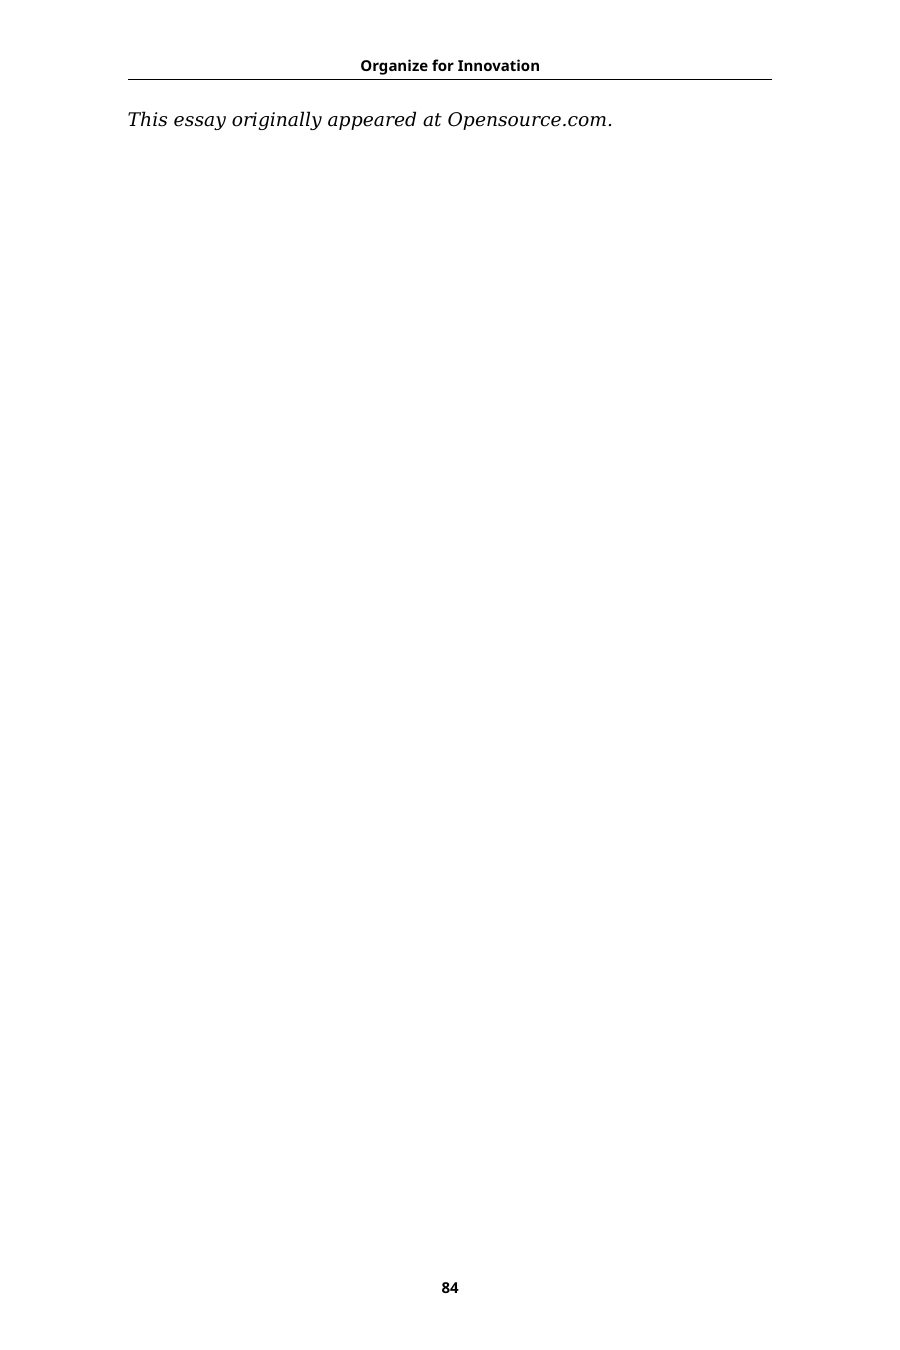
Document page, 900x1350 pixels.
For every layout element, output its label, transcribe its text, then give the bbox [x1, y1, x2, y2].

text This essay originally appeared at Opensource.com. [127, 109, 772, 131]
